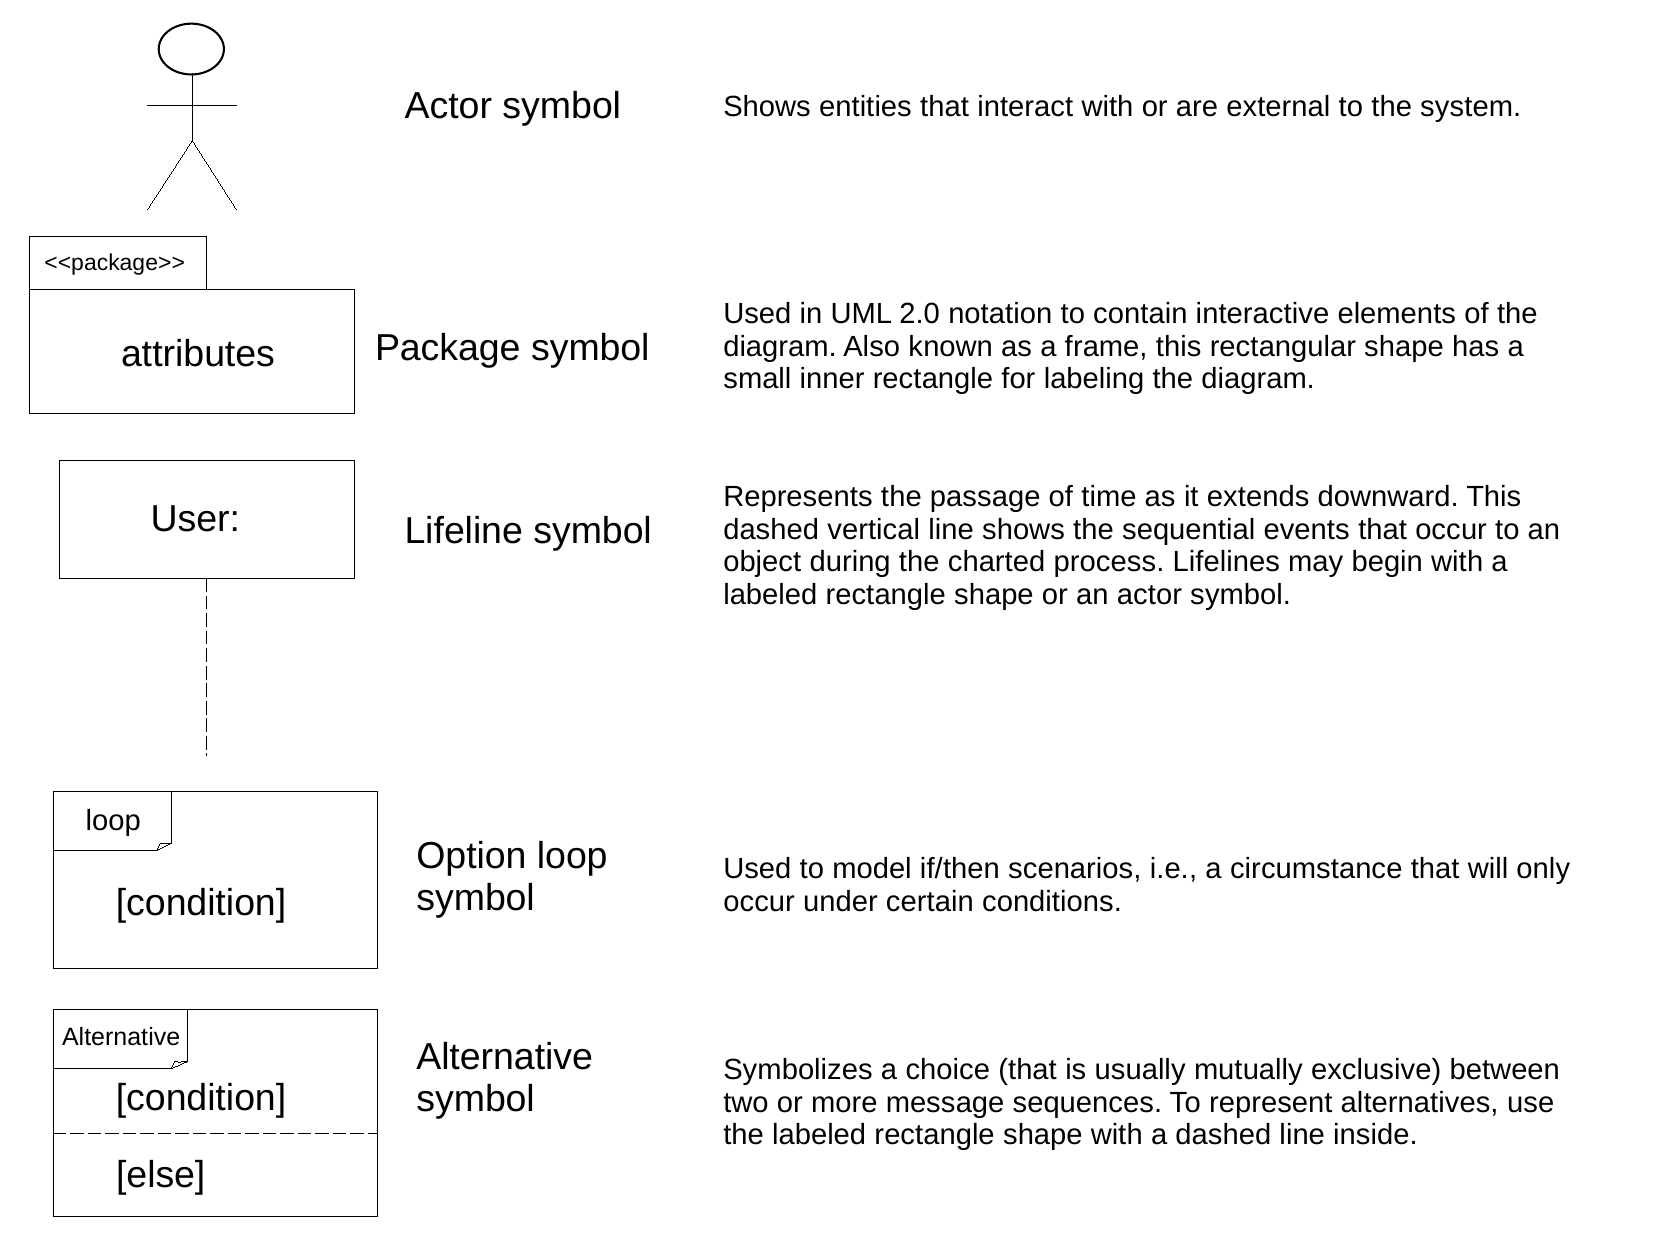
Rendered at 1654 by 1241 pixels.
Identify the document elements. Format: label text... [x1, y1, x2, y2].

text_box Actor symbol [389, 76, 687, 134]
text_box Package symbol [360, 318, 693, 418]
text_box User: [135, 490, 256, 547]
text_box <<package>> [29, 242, 213, 283]
text_box [condition] [101, 874, 302, 931]
text_box Used in UML 2.0 notation to contain interactive elements of the diagram. Also known as a frame, this rectangular shape has a small inner rectangle for labeling the diagram. [708, 289, 1595, 403]
text_box Lifeline symbol [389, 501, 687, 559]
text_box loop [70, 796, 156, 845]
text_box Alternative symbol [401, 1027, 698, 1127]
text_box attributes [106, 324, 290, 382]
text_box Shows entities that interact with or are external to the system. [708, 82, 1595, 131]
text_box [else] [101, 1145, 221, 1203]
text_box Symbolizes a choice (that is usually mutually exclusive) between two or more message sequences. To represent alternatives, use the labeled rectangle shape with a dashed line inside. [708, 1045, 1595, 1159]
text_box Used to model if/then scenarios, i.e., a circumstance that will only occur under certain conditions. [708, 844, 1595, 925]
text_box Represents the passage of time as it extends downward. This dashed vertical line shows the sequential events that occur to an object during the charted process. Lifelines may begin with a labeled rectangle shape or an actor symbol. [708, 472, 1595, 619]
text_box [condition] [101, 1068, 302, 1126]
text_box Option loop symbol [401, 826, 698, 926]
text_box Alternative [47, 1015, 196, 1059]
